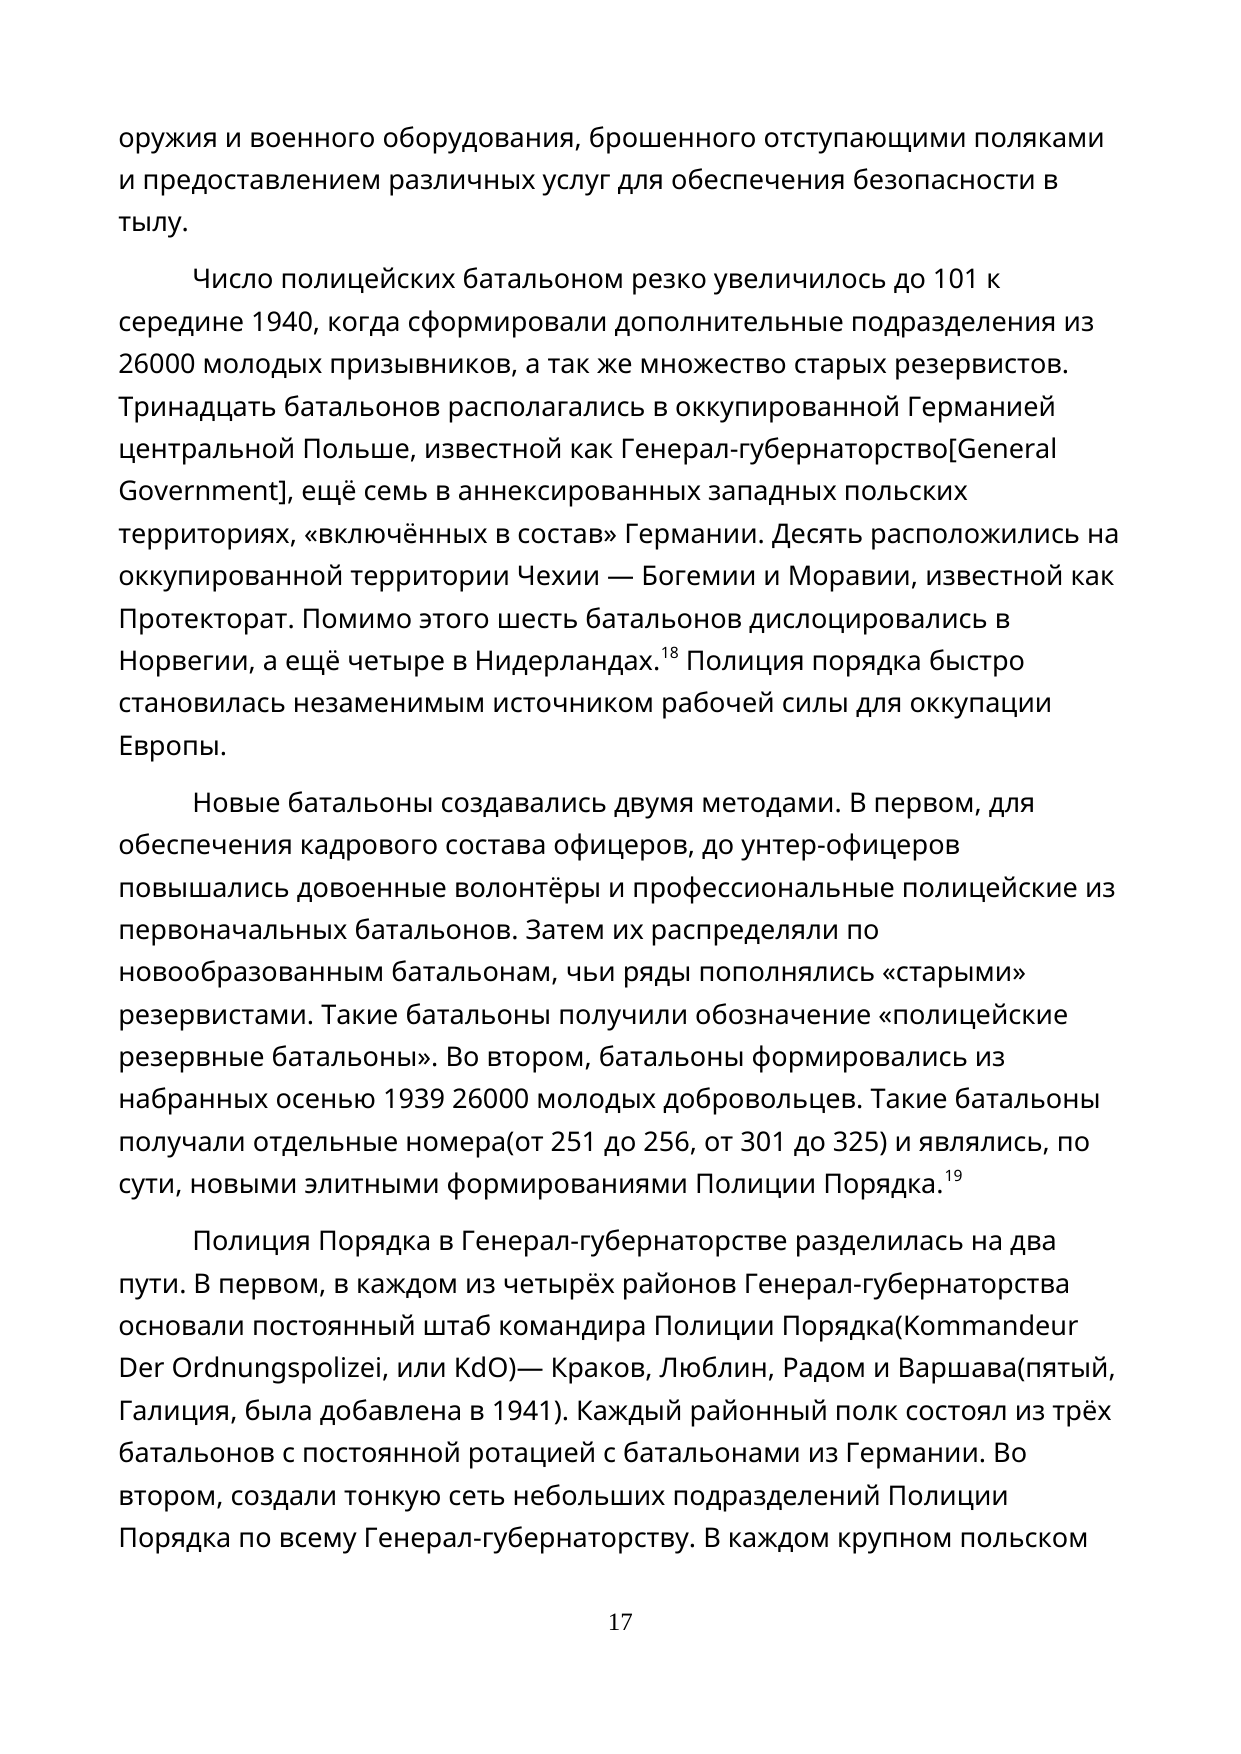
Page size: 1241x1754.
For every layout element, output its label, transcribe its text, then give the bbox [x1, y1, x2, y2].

text Число полицейских батальоном резко увеличилось до 101 к середине 1940, когда сформировали дополнительные подразделения из 26000 молодых призывников, а так же множество старых резервистов. Тринадцать батальонов располагались в оккупированной Германией центральной Польше, известной как Генерал-губернаторство[General Government], ещё семь в аннексированных западных польских территориях, «включённых в состав» Германии. Десять расположились на оккупированной территории Чехии — Богемии и Моравии, известной как Протекторат. Помимо этого шесть батальонов дислоцировались в Норвегии, а ещё четыре в Нидерландах. Полиция порядка быстро становилась незаменимым источником рабочей силы для оккупации Европы. [118, 260, 1122, 763]
text Полиция Порядка в Генерал-губернаторстве разделилась на два пути. В первом, в каждом из четырёх районов Генерал-губернаторства основали постоянный штаб командира Полиции Порядка(Kommandeur Der Ordnungspolizei, или KdO)— Краков, Люблин, Радом и Варшава(пятый, Галиция, была добавлена в 1941). Каждый районный полк состоял из трёх батальонов с постоянной ротацией с батальонами из Германии. Во втором, создали тонкую сеть небольших подразделений Полиции Порядка по всему Генерал-губернаторству. В каждом крупном польском [118, 1222, 1122, 1555]
text оружия и военного оборудования, брошенного отступающими поляками и предоставлением различных услуг для обеспечения безопасности в тылу. [118, 118, 1122, 240]
text Новые батальоны создавались двумя методами. В первом, для обеспечения кадрового состава офицеров, до унтер-офицеров повышались довоенные волонтёры и профессиональные полицейские из первоначальных батальонов. Затем их распределяли по новообразованным батальонам, чьи ряды пополнялись «старыми» резервистами. Такие батальоны получили обозначение «полицейские резервные батальоны». Во втором, батальоны формировались из набранных осенью 1939 26000 молодых добровольцев. Такие батальоны получали отдельные номера(от 251 до 256, от 301 до 325) и являлись, по сути, новыми элитными формированиями Полиции Порядка. [118, 783, 1122, 1202]
